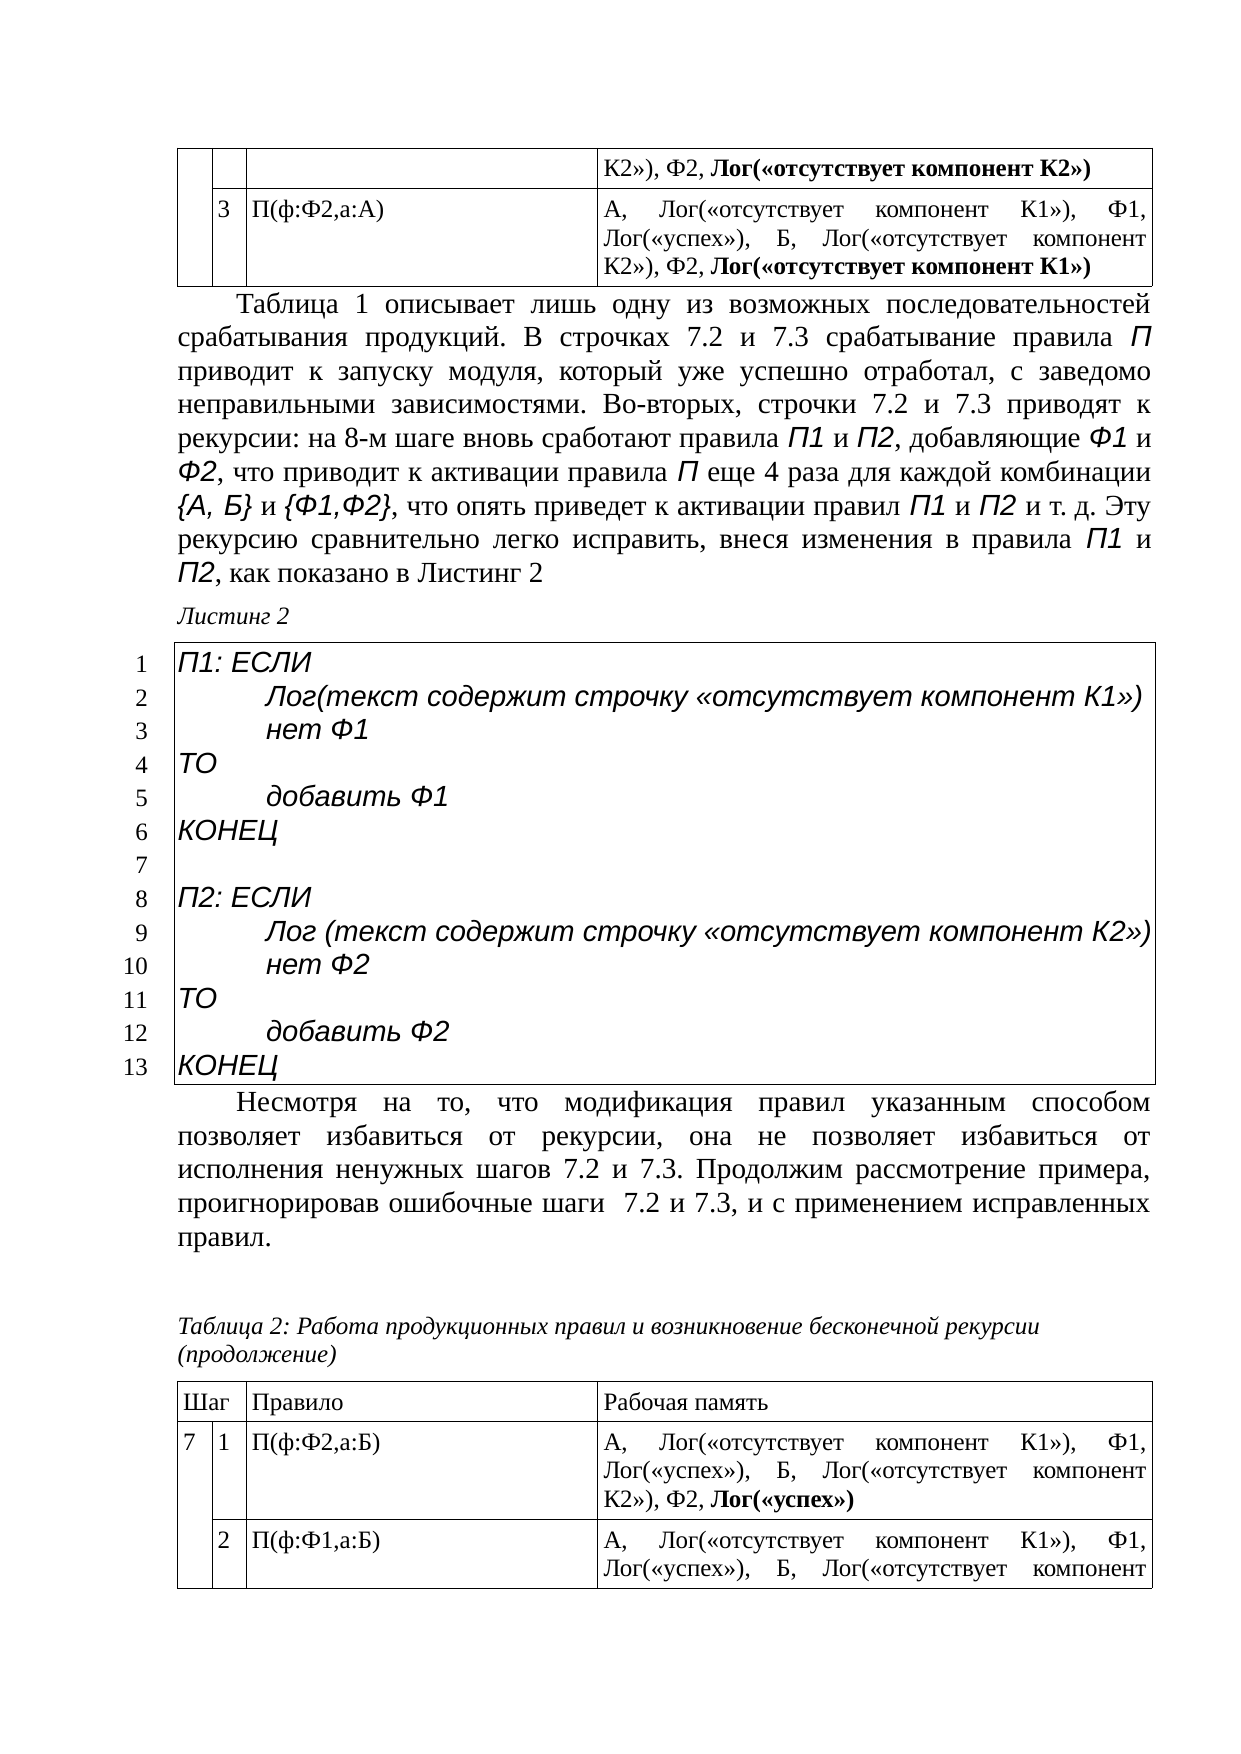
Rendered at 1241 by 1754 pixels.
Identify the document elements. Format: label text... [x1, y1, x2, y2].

text П2: ЕСЛИ [177, 880, 1152, 914]
text КОНЕЦ [175, 1045, 1155, 1084]
text Таблица 1 описывает лишь одну из возможных последовательностей срабатывания продукций. В строчках 7.2 и 7.3 срабатывание правила П приводит к запуску модуля, который уже успешно отработал, с заведомо неправильными зависимостями. Во-вторых, строчки 7.2 и 7.3 приводят к рекурсии: на 8-м шаге вновь сработают правила П1 и П2, добавляющие Ф1 и Ф2, что приводит к активации правила П еще 4 раза для каждой комбинации {A, Б} и {Ф1,Ф2}, что опять приведет к активации правил П1 и П2 и т. д. Эту рекурсию сравнительно легко исправить, внеся изменения в правила П1 и П2, как показано в Листинг 2 [177, 287, 1152, 588]
table_cell П(ф:Ф1,а:Б) [247, 1520, 597, 1588]
text Лог (текст содержит строчку «отсутствует компонент К2») [177, 914, 1152, 947]
text добавить Ф1 [177, 779, 1152, 813]
table_header Правило [247, 1382, 597, 1421]
table_cell 3 [213, 189, 246, 286]
text ТО [177, 981, 1152, 1014]
text нет Ф2 [177, 947, 1152, 981]
text нет Ф1 [177, 712, 1152, 746]
text Лог(текст содержит строчку «отсутствует компонент К1») [177, 679, 1152, 712]
text П1: ЕСЛИ [175, 643, 1155, 679]
text добавить Ф2 [177, 1014, 1152, 1045]
text Таблица 2: Работа продукционных правил и возникновение бесконечной рекурсии (продолжение) [177, 1311, 1152, 1368]
table_cell А, Лог(«отсутствует компонент К1»), Ф1, Лог(«успех»), Б, Лог(«отсутствует компонент К2»), Ф2, Лог(«отсутствует компонент К1») [598, 189, 1152, 286]
table_cell П(ф:Ф2,а:Б) [247, 1422, 597, 1519]
table_cell [247, 149, 597, 188]
table_cell 7 [178, 1422, 212, 1588]
table_header Рабочая память [598, 1382, 1152, 1421]
table_cell К2»), Ф2, Лог(«отсутствует компонент К2») [598, 149, 1152, 188]
text Листинг 2 [177, 601, 1152, 630]
table_cell 1 [213, 1422, 246, 1519]
table_header Шаг [178, 1382, 246, 1421]
text ТО [177, 746, 1152, 779]
table_cell [213, 149, 246, 188]
table_cell 2 [213, 1520, 246, 1588]
table_cell А, Лог(«отсутствует компонент К1»), Ф1, Лог(«успех»), Б, Лог(«отсутствует компонент [598, 1520, 1152, 1588]
table_cell А, Лог(«отсутствует компонент К1»), Ф1, Лог(«успех»), Б, Лог(«отсутствует компонент К2»), Ф2, Лог(«успех») [598, 1422, 1152, 1519]
text КОНЕЦ [177, 813, 1152, 847]
table_cell [178, 149, 212, 286]
text Несмотря на то, что модификация правил указанным способом позволяет избавиться от рекурсии, она не позволяет избавиться от исполнения ненужных шагов 7.2 и 7.3. Продолжим рассмотрение примера, проигнорировав ошибочные шаги 7.2 и 7.3, и с применением исправленных правил. [177, 1085, 1152, 1252]
table_cell П(ф:Ф2,а:А) [247, 189, 597, 286]
